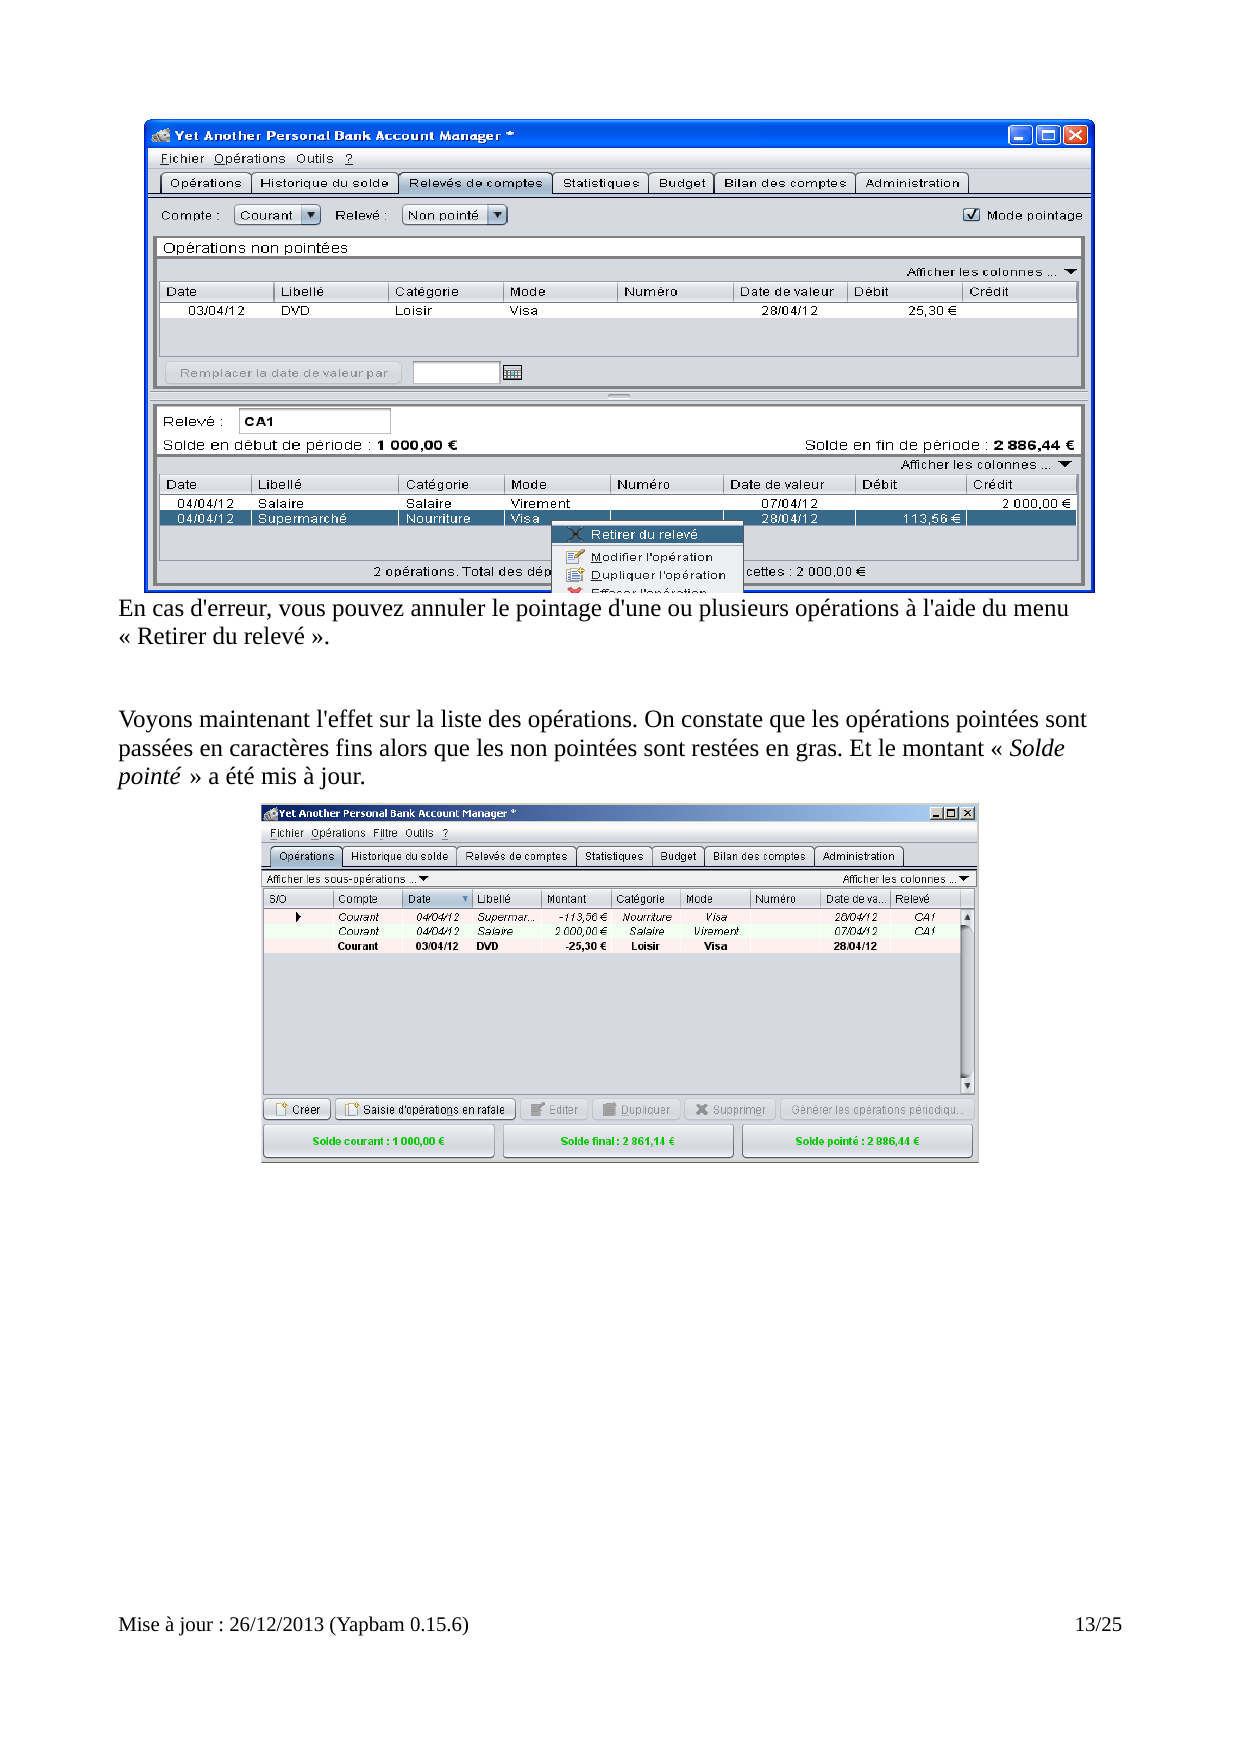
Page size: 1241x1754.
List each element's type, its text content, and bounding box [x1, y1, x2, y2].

picture [143, 118, 1097, 593]
picture [261, 802, 979, 1163]
text En cas d'erreur, vous pouvez annuler le pointage d'une ou plusieurs opérations à l'aide du menu « Retirer du relevé ». [118, 593, 1122, 650]
text Voyons maintenant l'effet sur la liste des opérations. On constate que les opérations pointées sont passées en caractères fins alors que les non pointées sont restées en gras. Et le montant « Solde pointé » a été mis à jour. [118, 704, 1122, 790]
